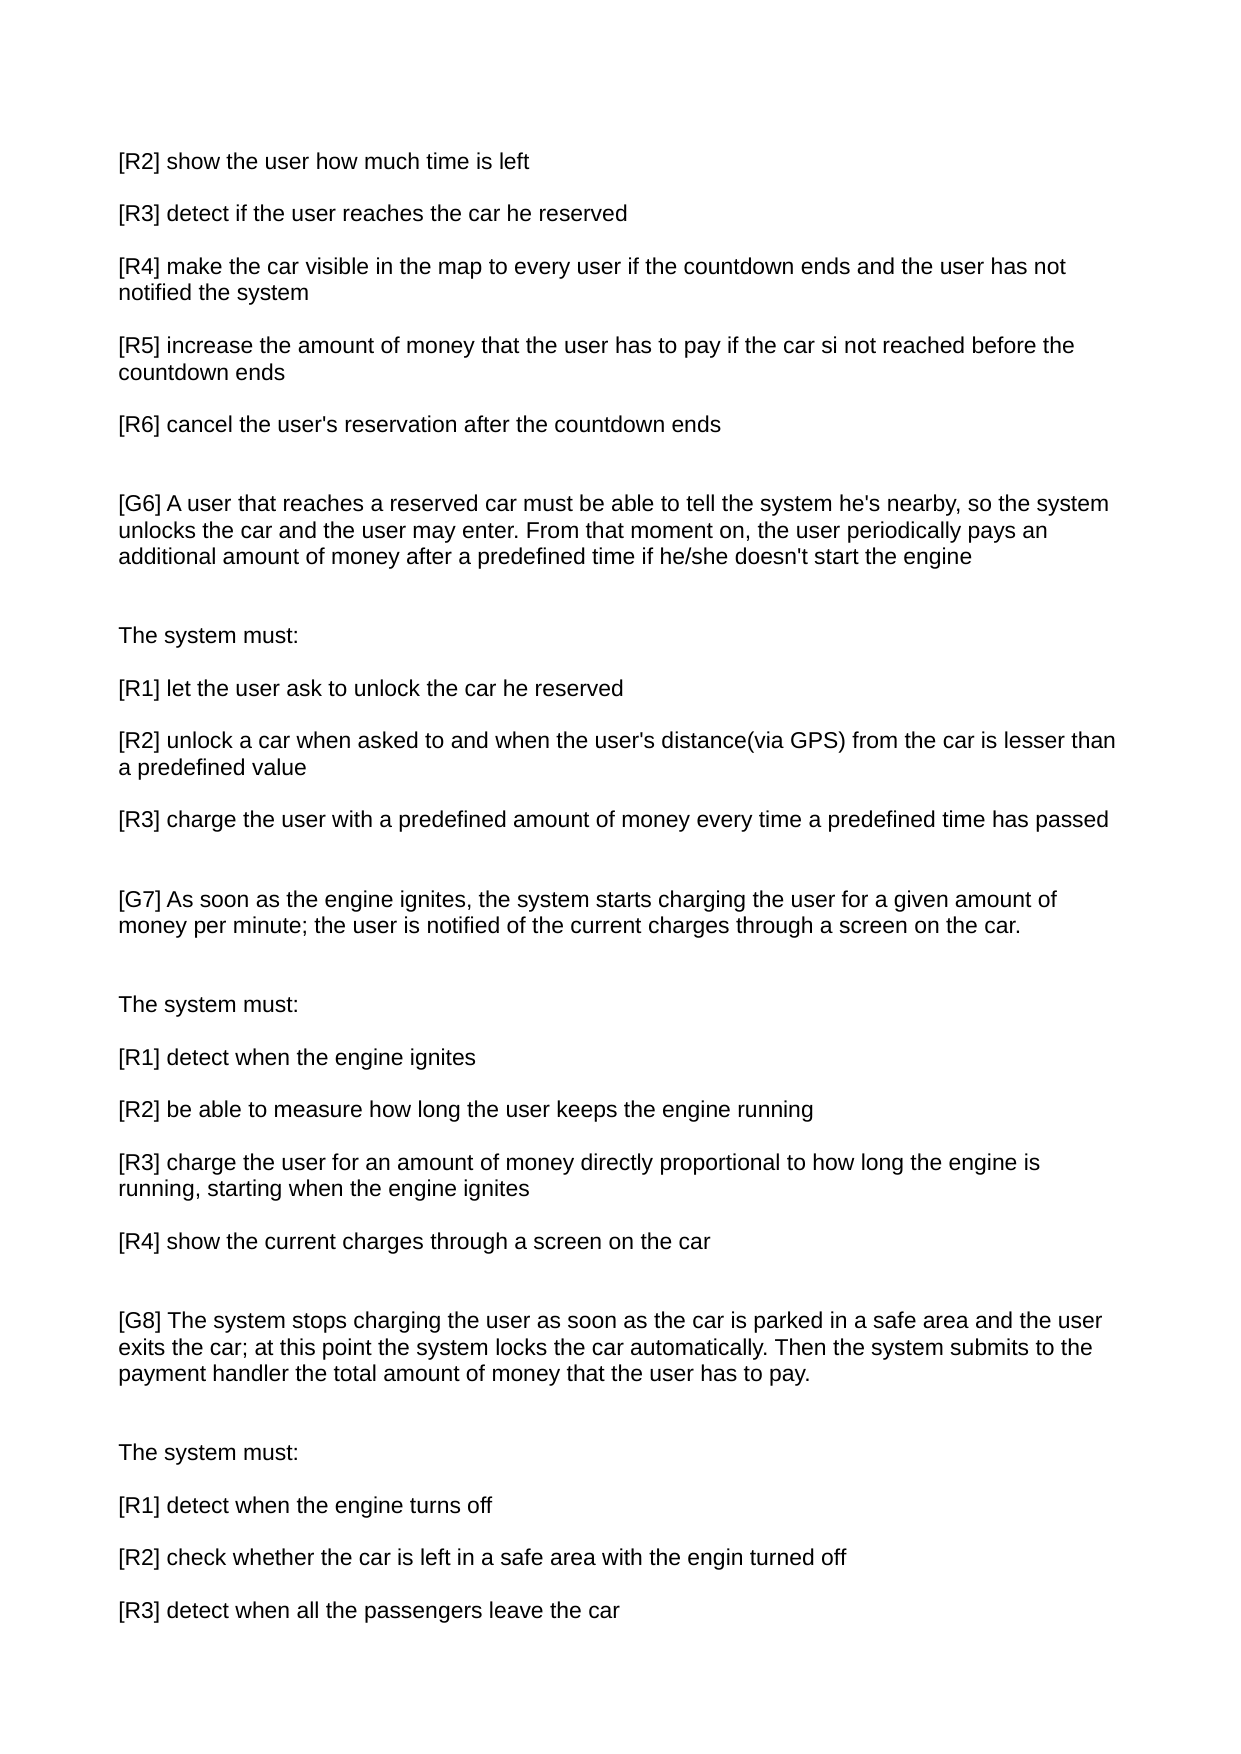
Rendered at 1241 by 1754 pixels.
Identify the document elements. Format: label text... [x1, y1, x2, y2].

text [R4] make the car visible in the map to every user if the countdown ends and the user has not notified the system [118, 253, 1122, 306]
text [R1] let the user ask to unlock the car he reserved [118, 675, 1122, 701]
text [R3] detect if the user reaches the car he reserved [118, 200, 1122, 227]
text [R6] cancel the user's reservation after the countdown ends [118, 411, 1122, 437]
text The system must: [118, 1439, 1122, 1465]
text [R2] unlock a car when asked to and when the user's distance(via GPS) from the car is lesser than a predefined value [118, 727, 1122, 780]
text [R3] detect when all the passengers leave the car [118, 1597, 1122, 1623]
text The system must: [118, 622, 1122, 648]
text [R3] charge the user for an amount of money directly proportional to how long the engine is running, starting when the engine ignites [118, 1149, 1122, 1202]
text [G8] The system stops charging the user as soon as the car is parked in a safe area and the user exits the car; at this point the system locks the car automatically. Then the system submits to the payment handler the total amount of money that the user has to pay. [118, 1307, 1122, 1386]
text [G7] As soon as the engine ignites, the system starts charging the user for a given amount of money per minute; the user is notified of the current charges through a screen on the car. [118, 886, 1122, 938]
text [R1] detect when the engine turns off [118, 1492, 1122, 1518]
text [R5] increase the amount of money that the user has to pay if the car si not reached before the countdown ends [118, 332, 1122, 385]
text [R2] show the user how much time is left [118, 148, 1122, 174]
text [G6] A user that reaches a reserved car must be able to tell the system he's nearby, so the system unlocks the car and the user may enter. From that moment on, the user periodically pays an additional amount of money after a predefined time if he/she doesn't start the engine [118, 490, 1122, 569]
text The system must: [118, 991, 1122, 1017]
text [R3] charge the user with a predefined amount of money every time a predefined time has passed [118, 806, 1122, 833]
text [R2] be able to measure how long the user keeps the engine running [118, 1096, 1122, 1123]
text [R1] detect when the engine ignites [118, 1044, 1122, 1070]
text [R4] show the current charges through a screen on the car [118, 1228, 1122, 1254]
text [R2] check whether the car is left in a safe area with the engin turned off [118, 1544, 1122, 1571]
